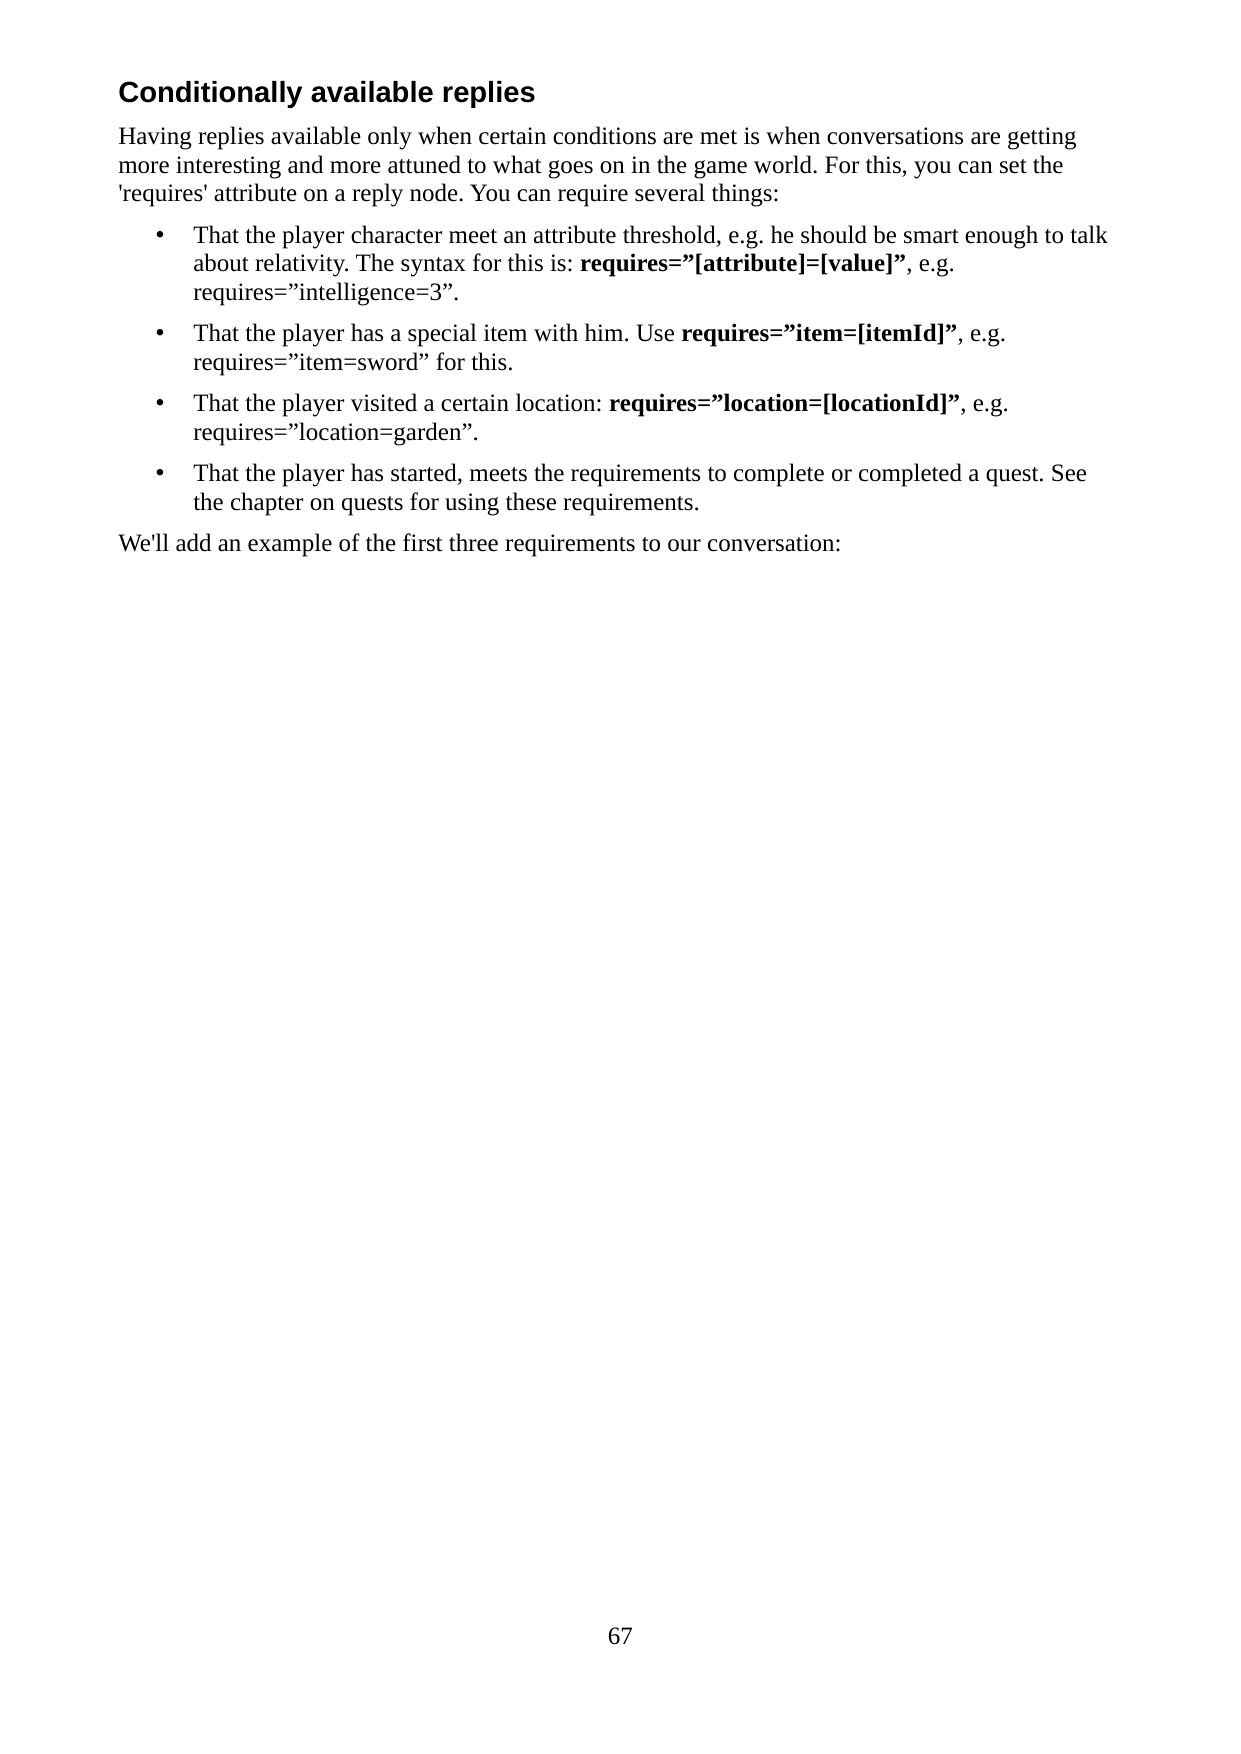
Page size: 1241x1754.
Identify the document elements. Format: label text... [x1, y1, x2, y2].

list That the player visited a certain location: requires=”location=[locationId]”, e.g. requires=”location=garden”. [156, 388, 1122, 446]
list That the player has a special item with him. Use requires=”item=[itemId]”, e.g. requires=”item=sword” for this. [156, 318, 1122, 376]
subtitle Conditionally available replies [118, 75, 1122, 108]
text We'll add an example of the first three requirements to our conversation: [118, 528, 1122, 557]
list That the player character meet an attribute threshold, e.g. he should be smart enough to talk about relativity. The syntax for this is: requires=”[attribute]=[value]”, e.g. requires=”intelligence=3”. [156, 220, 1122, 306]
text Having replies available only when certain conditions are met is when conversations are getting more interesting and more attuned to what goes on in the game world. For this, you can set the 'requires' attribute on a reply node. You can require several things: [118, 121, 1122, 207]
list That the player has started, meets the requirements to complete or completed a quest. See the chapter on quests for using these requirements. [156, 458, 1122, 516]
